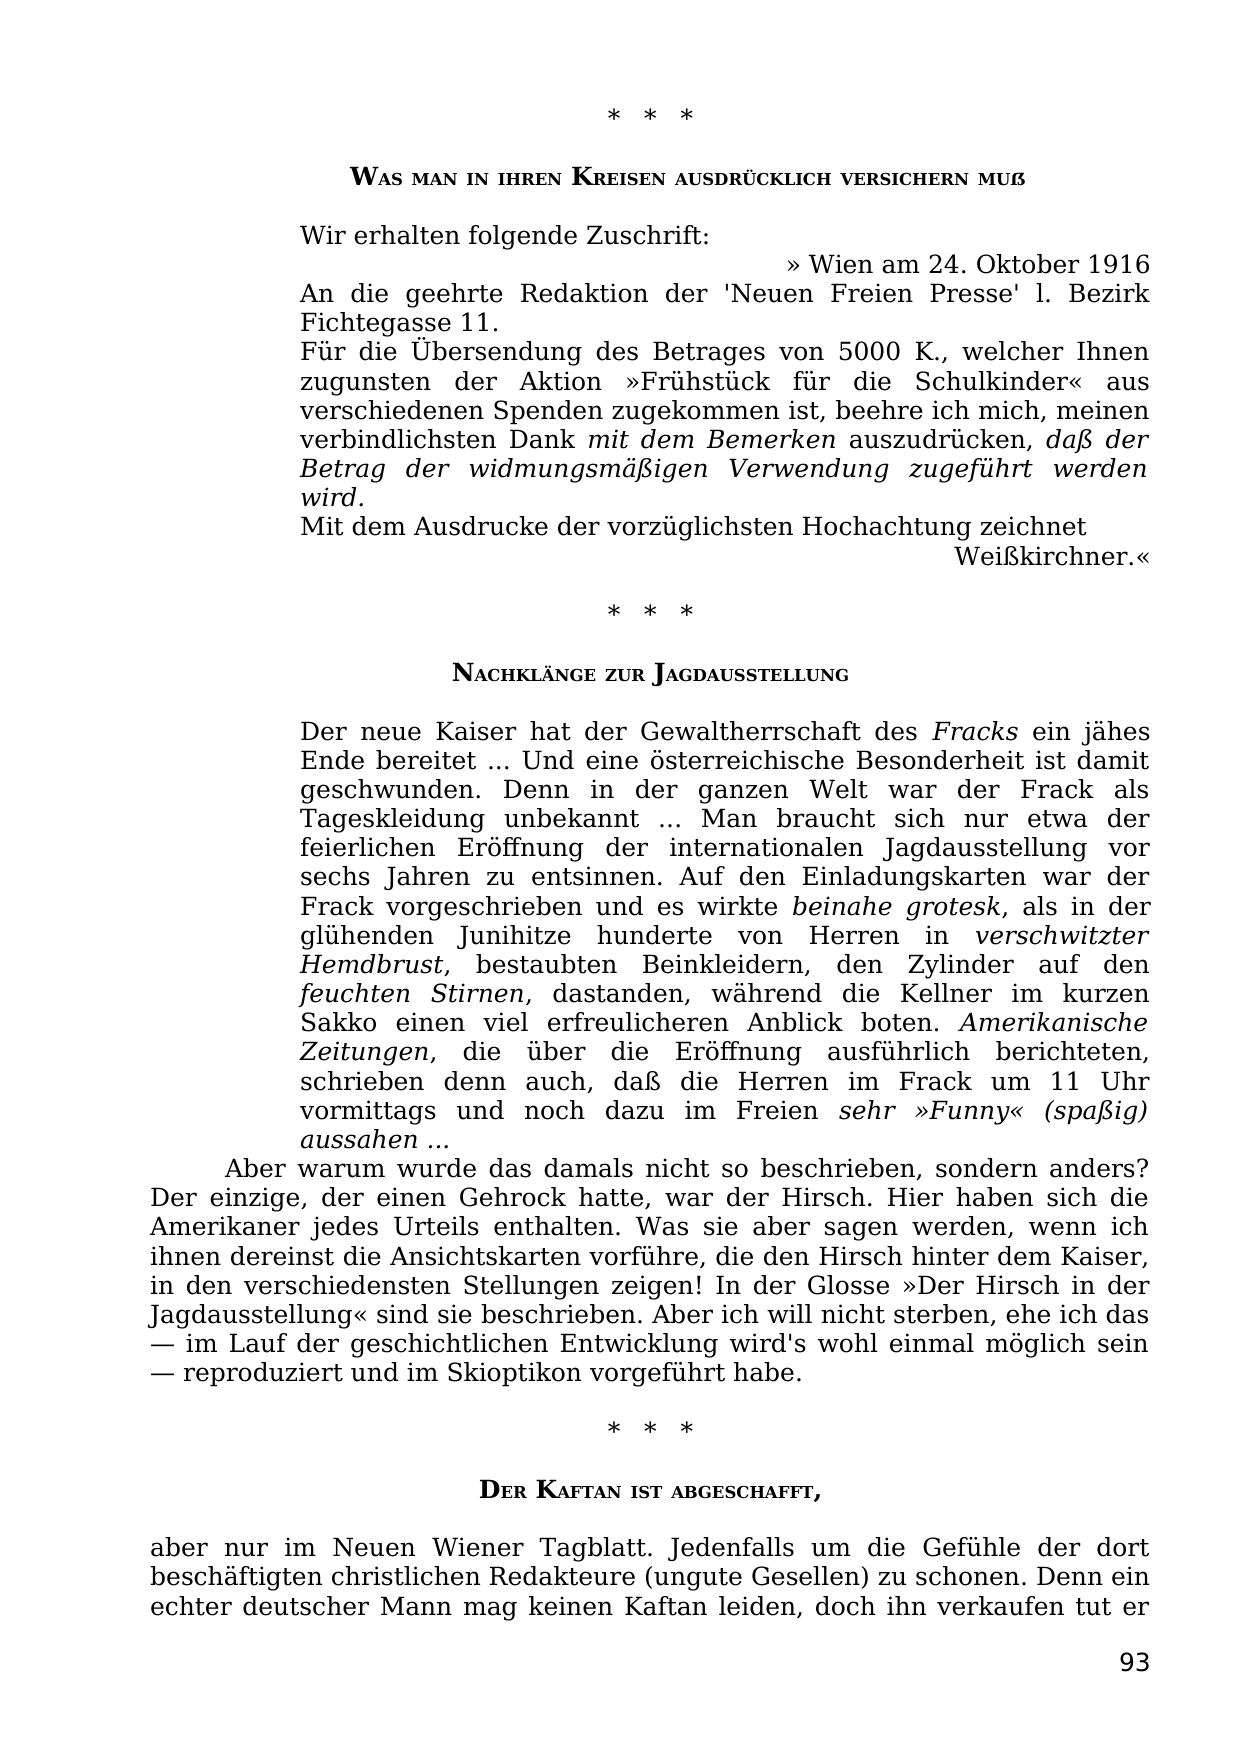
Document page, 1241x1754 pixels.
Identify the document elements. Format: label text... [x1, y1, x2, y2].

text Der Kaftan ist abgeschafft, [150, 1446, 1151, 1504]
text * * * [150, 600, 1151, 629]
text aber nur im Neuen Wiener Tagblatt. Jedenfalls um die Gefühle der dort beschäftigten christlichen Redakteure (ungute Gesellen) zu schonen. Denn ein echter deutscher Mann mag keinen Kaftan leiden, doch ihn verkaufen tut er [150, 1533, 1151, 1621]
text » Wien am 24. Oktober 1916 [300, 250, 1151, 279]
text * * * [150, 1417, 1151, 1446]
text Für die Übersendung des Betrages von 5000 K., welcher Ihnen zugunsten der Aktion »Frühstück für die Schulkinder« aus verschiedenen Spenden zugekommen ist, beehre ich mich, meinen verbindlichsten Dank mit dem Bemerken auszudrücken, daß der Betrag der widmungsmäßigen Verwendung zugeführt werden wird. [300, 337, 1151, 512]
text Mit dem Ausdrucke der vorzüglichsten Hochachtung zeichnet [300, 512, 1151, 542]
text Wir erhalten folgende Zuschrift: [300, 221, 1151, 250]
text An die geehrte Redaktion der 'Neuen Freien Presse' l. Bezirk Fichtegasse 11. [300, 279, 1151, 337]
text Aber warum wurde das damals nicht so beschrieben, sondern anders? Der einzige, der einen Gehrock hatte, war der Hirsch. Hier haben sich die Amerikaner jedes Urteils enthalten. Was sie aber sagen werden, wenn ich ihnen dereinst die Ansichtskarten vorführe, die den Hirsch hinter dem Kaiser, in den verschiedensten Stellungen zeigen! In der Glosse »Der Hirsch in der Jagdausstellung« sind sie beschrieben. Aber ich will nicht sterben, ehe ich das — im Lauf der geschichtlichen Entwicklung wird's wohl einmal möglich sein — reproduziert und im Skioptikon vorgeführt habe. [150, 1154, 1151, 1387]
text Der neue Kaiser hat der Gewaltherrschaft des Fracks ein jähes Ende bereitet ... Und eine österreichische Besonderheit ist damit geschwunden. Denn in der ganzen Welt war der Frack als Tageskleidung unbekannt ... Man braucht sich nur etwa der feierlichen Eröffnung der internationalen Jagdausstellung vor sechs Jahren zu entsinnen. Auf den Einladungskarten war der Frack vorgeschrieben und es wirkte beinahe grotesk, als in der glühenden Junihitze hunderte von Herren in verschwitzter Hemdbrust, bestaubten Beinkleidern, den Zylinder auf den feuchten Stirnen, dastanden, während die Kellner im kurzen Sakko einen viel erfreulicheren Anblick boten. Amerikanische Zeitungen, die über die Eröffnung ausführlich berichteten, schrieben denn auch, daß die Herren im Frack um 11 Uhr vormittags und noch dazu im Freien sehr »Funny« (spaßig) aussahen ... [300, 717, 1151, 1154]
text Was man in ihren Kreisen ausdrücklich versichern muß [150, 133, 1151, 192]
text Nachklänge zur Jagdausstellung [150, 629, 1151, 687]
text * * * [150, 104, 1151, 133]
text Weißkirchner.« [300, 542, 1151, 571]
